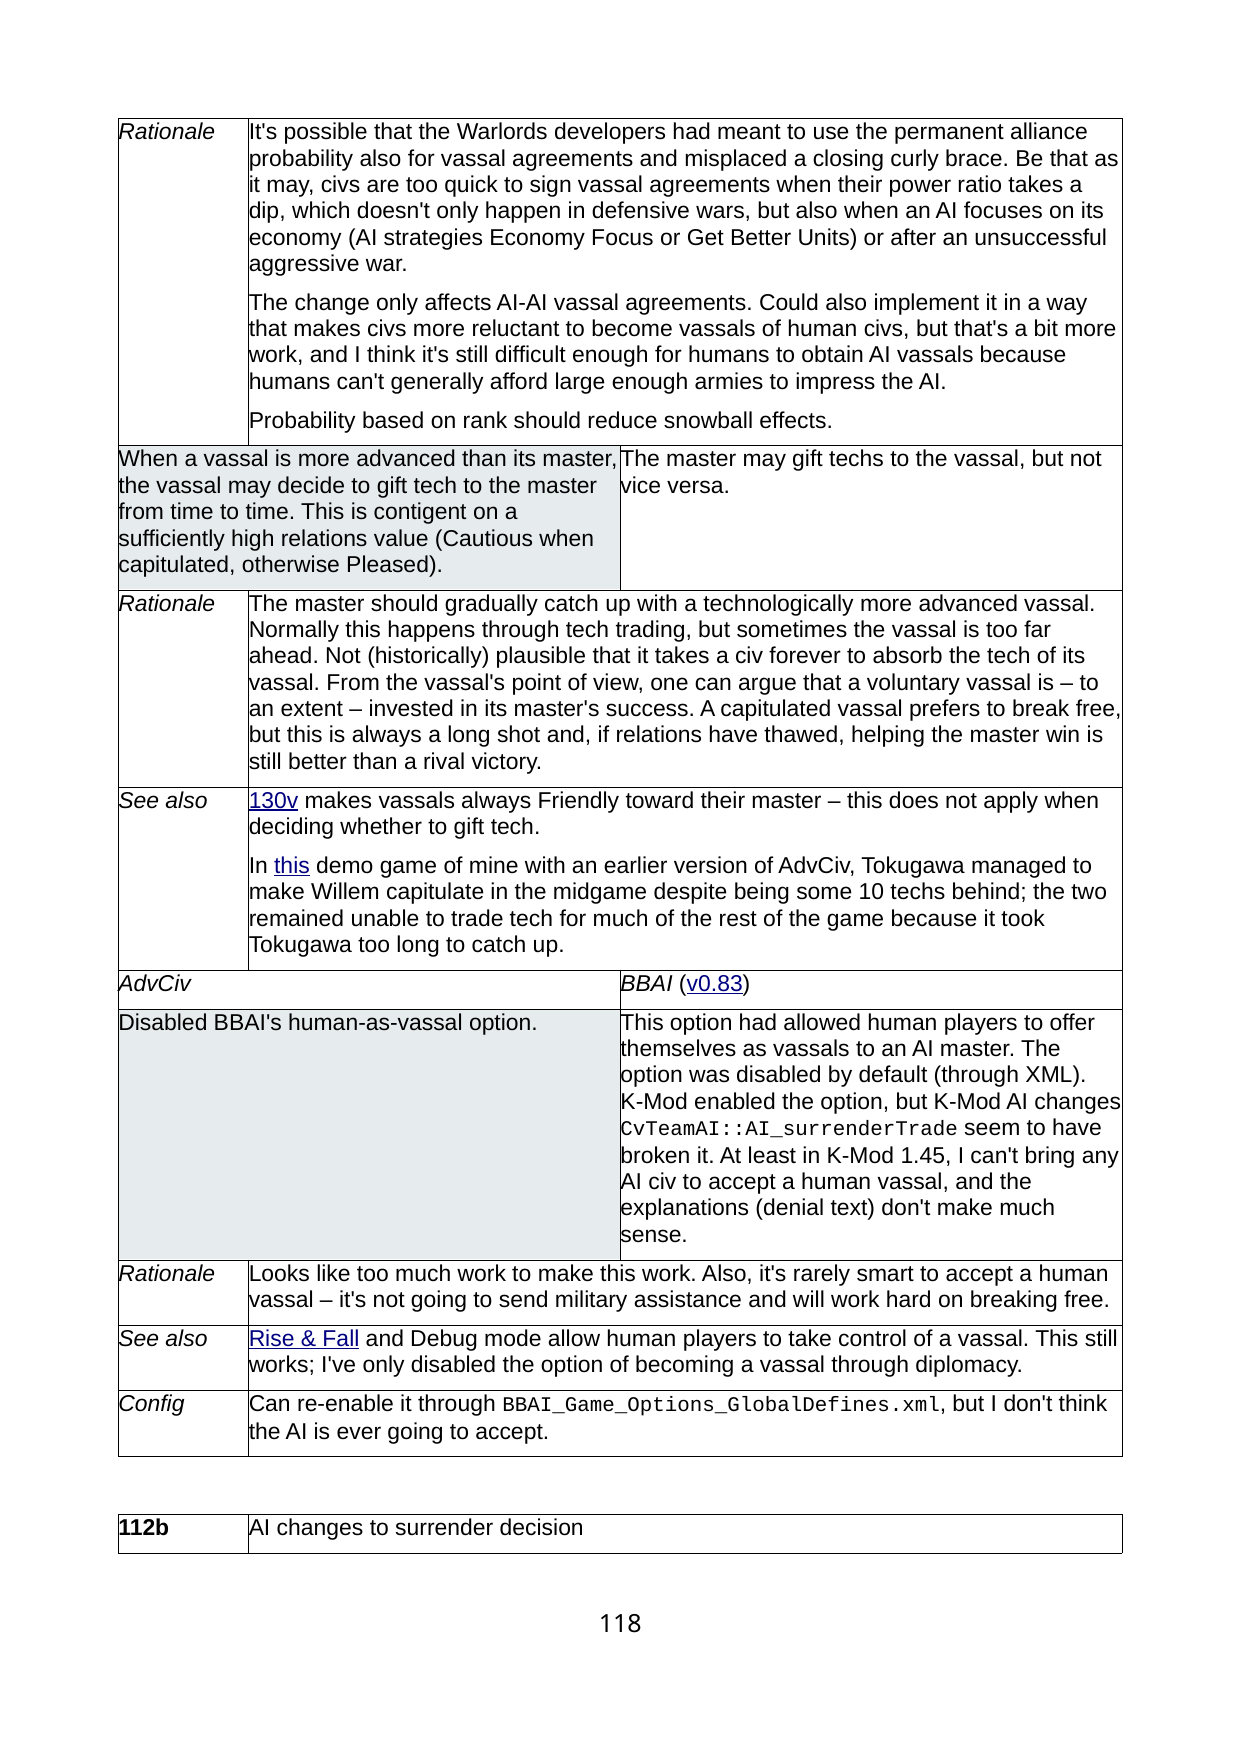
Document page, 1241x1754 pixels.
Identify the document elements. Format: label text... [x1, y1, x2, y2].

table_header AI changes to surrender decision [249, 1515, 1122, 1553]
table_cell Rationale [119, 591, 248, 787]
table_cell Looks like too much work to make this work. Also, it's rarely smart to accept a human vassal – it's not going to send military assistance and will work hard on breaking free. [249, 1261, 1122, 1325]
table_cell BBAI (v0.83) [621, 971, 1122, 1008]
table_cell It's possible that the Warlords developers had meant to use the permanent alliance probability also for vassal agreements and misplaced a closing curly brace. Be that as it may, civs are too quick to sign vassal agreements when their power ratio takes a dip, which doesn't only happen in defensive wars, but also when an AI focuses on its economy (AI strategies Economy Focus or Get Better Units) or after an unsuccessful aggressive war. The change only affects AI-AI vassal agreements. Could also implement it in a way that makes civs more reluctant to become vassals of human civs, but that's a bit more work, and I think it's still difficult enough for humans to obtain AI vassals because humans can't generally afford large enough armies to impress the AI. Probability based on rank should reduce snowball effects. [249, 119, 1122, 445]
table_cell See also [119, 1326, 248, 1390]
table_cell Rationale [119, 119, 248, 445]
table_cell When a vassal is more advanced than its master, the vassal may decide to gift tech to the master from time to time. This is contigent on a sufficiently high relations value (Cautious when capitulated, otherwise Pleased). [119, 446, 620, 589]
table_cell See also [119, 788, 248, 969]
table_cell Rise & Fall and Debug mode allow human players to take control of a vassal. This still works; I've only disabled the option of becoming a vassal through diplomacy. [249, 1326, 1122, 1390]
table_cell This option had allowed human players to offer themselves as vassals to an AI master. The option was disabled by default (through XML). K‑Mod enabled the option, but K-Mod AI changes CvTeamAI::AI_surrenderTrade seem to have broken it. At least in K-Mod 1.45, I can't bring any AI civ to accept a human vassal, and the explanations (denial text) don't make much sense. [621, 1010, 1122, 1259]
table_cell The master should gradually catch up with a technologically more advanced vassal. Normally this happens through tech trading, but sometimes the vassal is too far ahead. Not (historically) plausible that it takes a civ forever to absorb the tech of its vassal. From the vassal's point of view, one can argue that a voluntary vassal is – to an extent – invested in its master's success. A capitulated vassal prefers to break free, but this is always a long shot and, if relations have thawed, helping the master win is still better than a rival victory. [249, 591, 1122, 787]
table_cell AdvCiv [119, 971, 620, 1008]
table_cell The master may gift techs to the vassal, but not vice versa. [621, 446, 1122, 589]
table_cell Disabled BBAI's human-as-vassal option. [119, 1010, 620, 1259]
table_cell 130v makes vassals always Friendly toward their master – this does not apply when deciding whether to gift tech. In this demo game of mine with an earlier version of AdvCiv, Tokugawa managed to make Willem capitulate in the midgame despite being some 10 techs behind; the two remained unable to trade tech for much of the rest of the game because it took Tokugawa too long to catch up. [249, 788, 1122, 969]
table_cell Can re-enable it through BBAI_Game_Options_GlobalDefines.xml, but I don't think the AI is ever going to accept. [249, 1391, 1122, 1456]
table_cell Config [119, 1391, 248, 1456]
table_cell Rationale [119, 1261, 248, 1325]
table_header 112b [119, 1515, 248, 1553]
